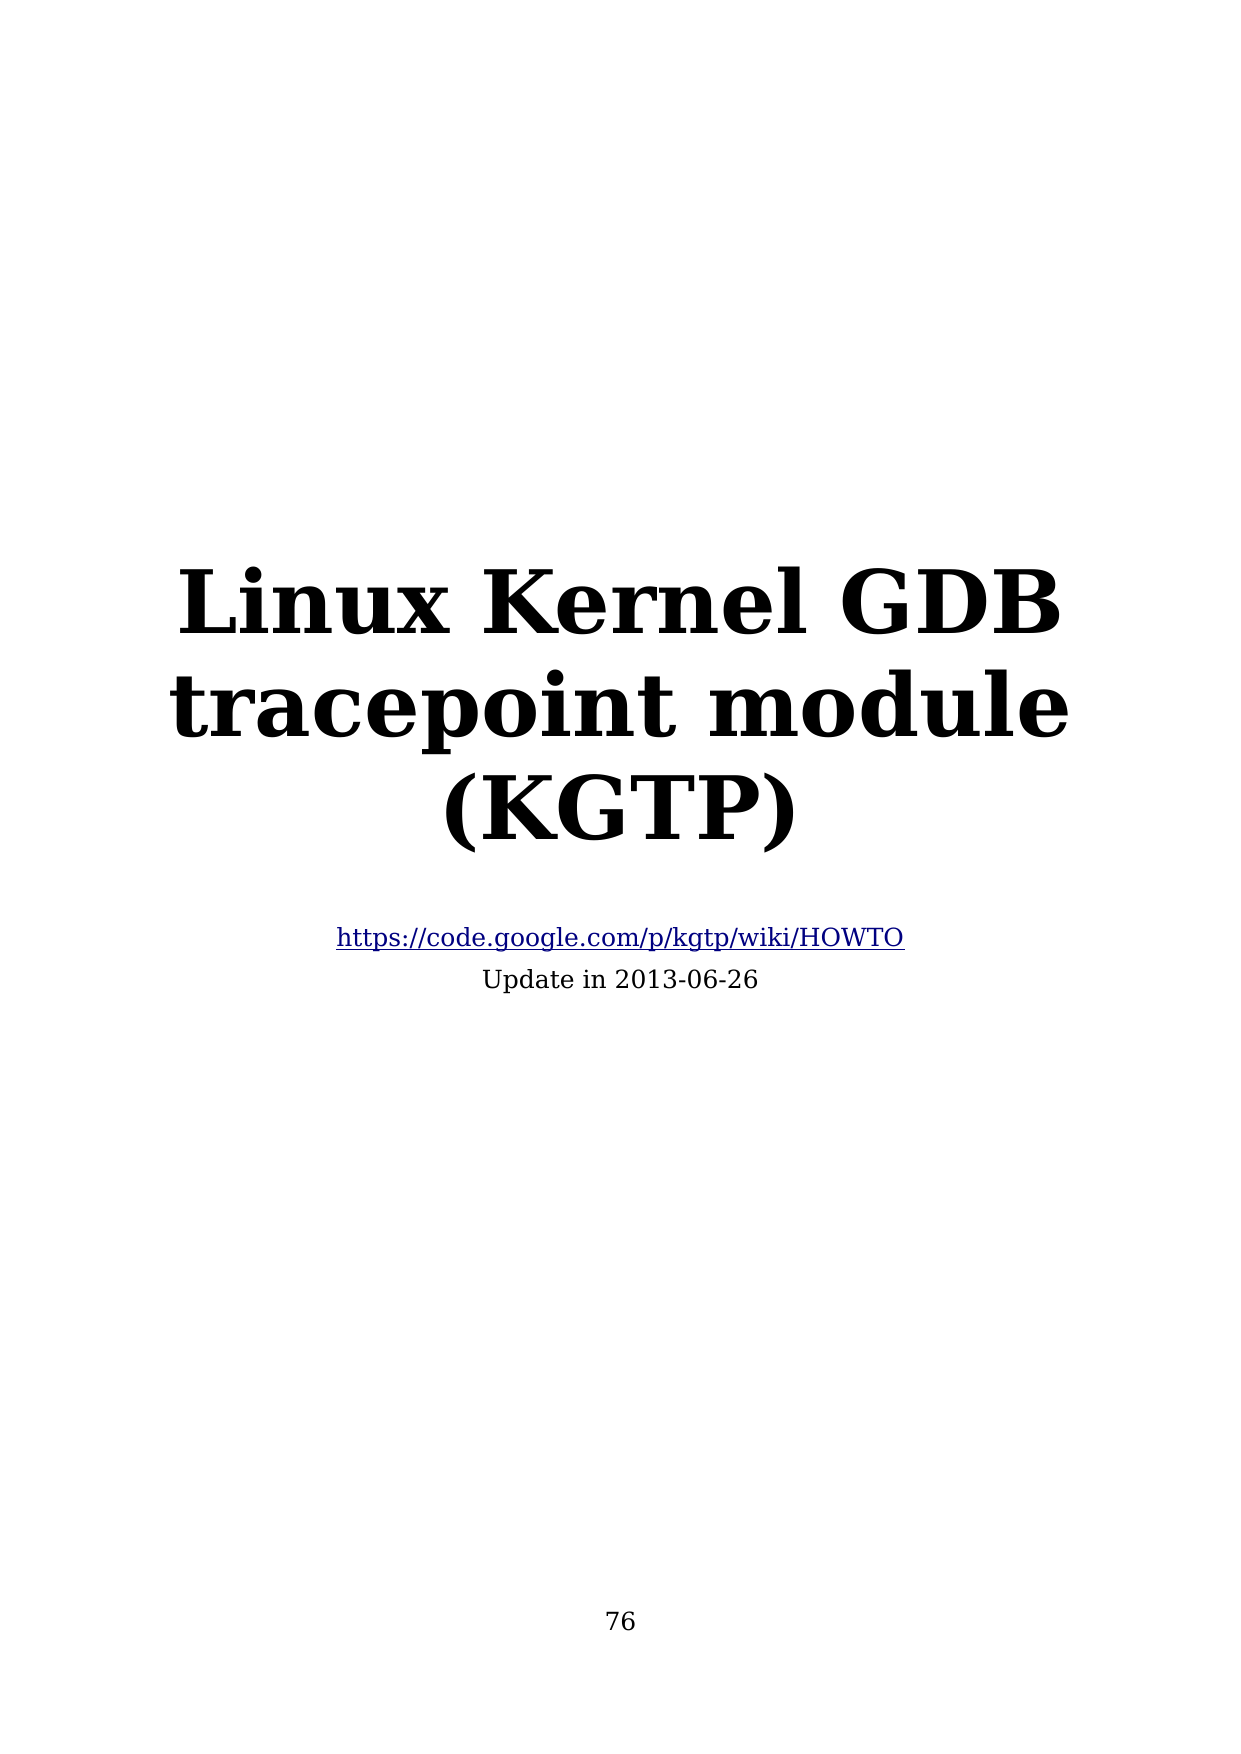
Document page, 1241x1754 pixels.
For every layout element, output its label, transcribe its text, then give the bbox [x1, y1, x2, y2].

text https://code.google.com/p/kgtp/wiki/HOWTO [118, 924, 1122, 953]
text Update in 2013-06-26 [118, 965, 1122, 994]
text (KGTP) [118, 757, 1122, 860]
text Linux Kernel GDB tracepoint module [118, 552, 1122, 757]
